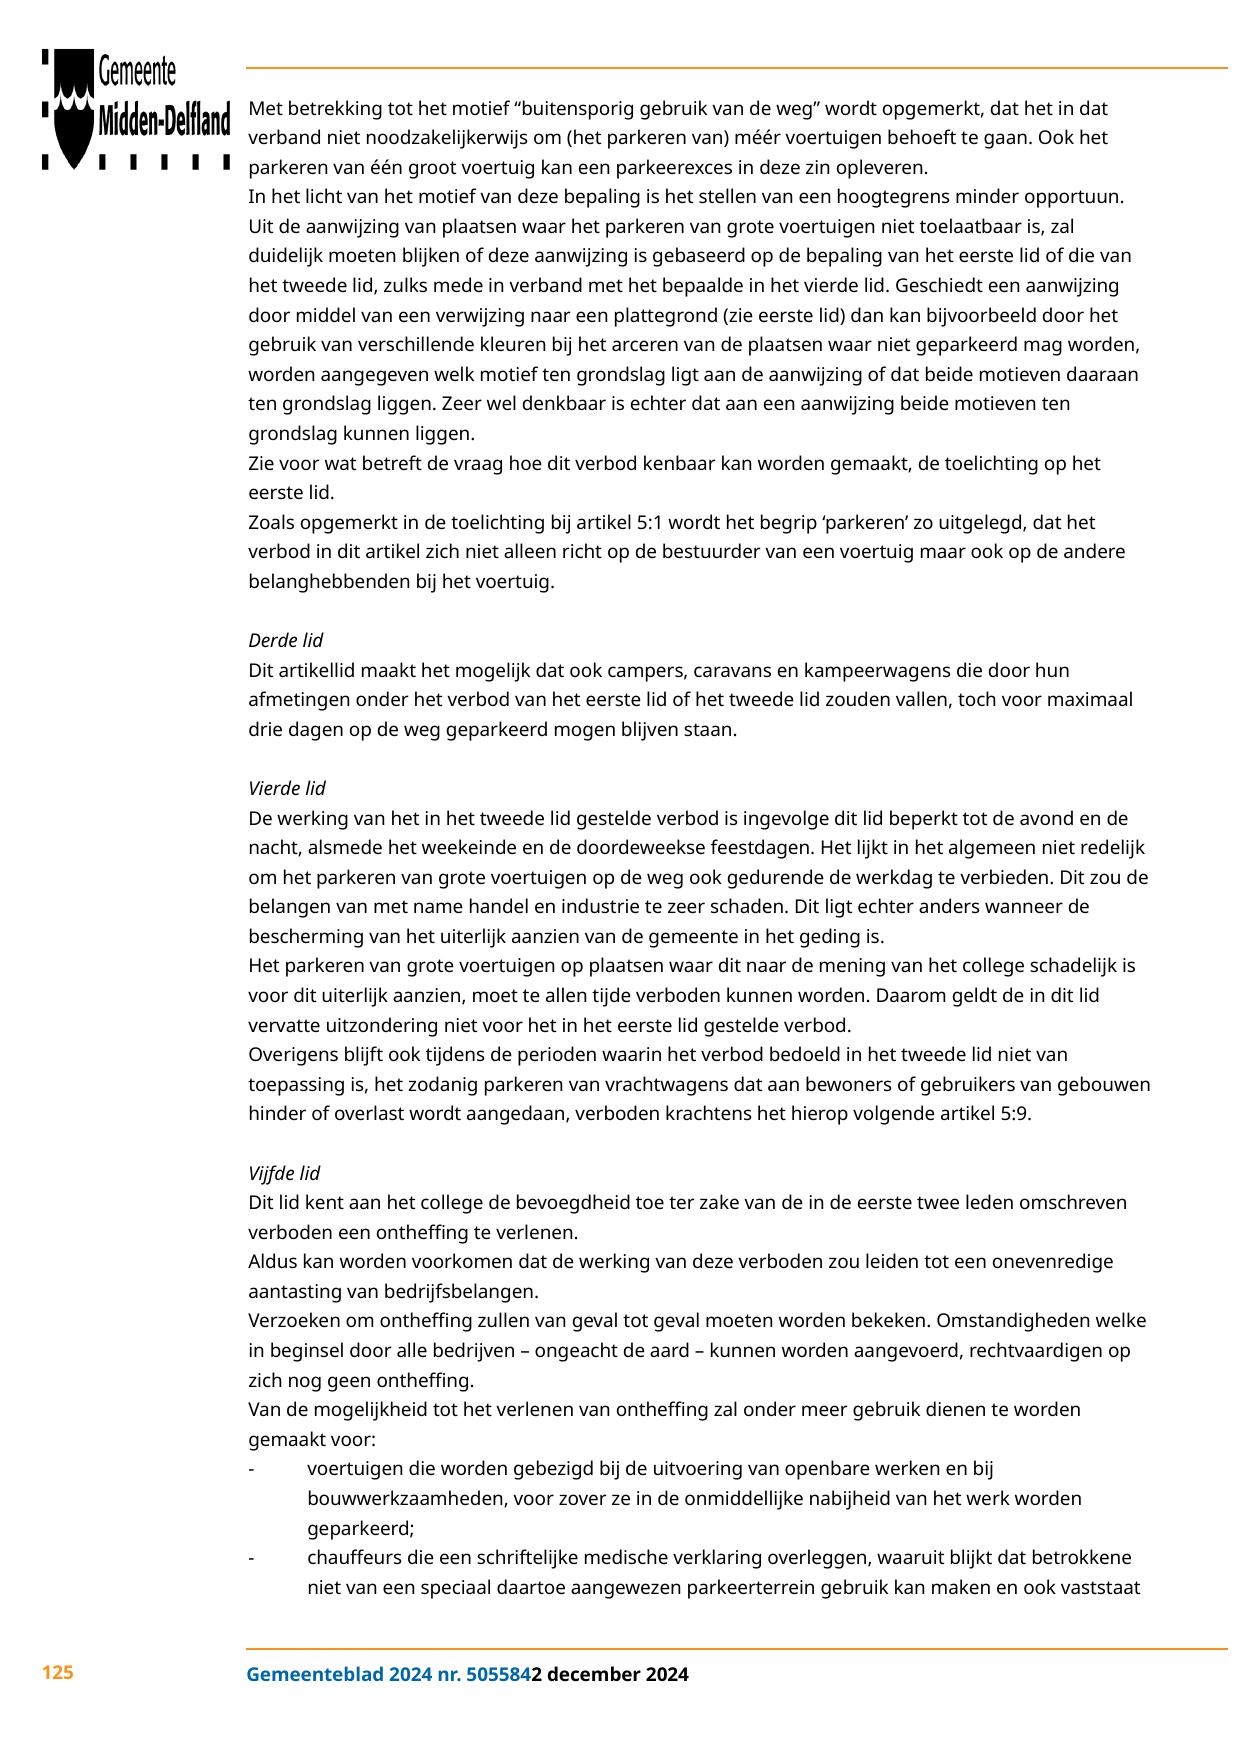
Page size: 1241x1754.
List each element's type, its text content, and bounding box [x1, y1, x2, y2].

text Dit lid kent aan het college de bevoegdheid toe ter zake van de in de eerste twee leden omschreven verboden een ontheffing te verlenen. [248, 1189, 1152, 1245]
text Vierde lid [248, 775, 1152, 801]
text Van de mogelijkheid tot het verlenen van ontheffing zal onder meer gebruik dienen te worden gemaakt voor: [248, 1396, 1152, 1452]
text Vijfde lid [248, 1160, 1152, 1186]
text In het licht van het motief van deze bepaling is het stellen van een hoogtegrens minder opportuun. [248, 183, 1152, 209]
text Het parkeren van grote voertuigen op plaatsen waar dit naar de mening van het college schadelijk is voor dit uiterlijk aanzien, moet te allen tijde verboden kunnen worden. Daarom geldt de in dit lid vervatte uitzondering niet voor het in het eerste lid gestelde verbod. [248, 953, 1152, 1038]
text De werking van het in het tweede lid gestelde verbod is ingevolge dit lid beperkt tot de avond en de nacht, alsmede het weekeinde en de doordeweekse feestdagen. Het lijkt in het algemeen niet redelijk om het parkeren van grote voertuigen op de weg ook gedurende de werkdag te verbieden. Dit zou de belangen van met name handel en industrie te zeer schaden. Dit ligt echter anders wanneer de bescherming van het uiterlijk aanzien van de gemeente in het geding is. [248, 805, 1152, 949]
text Aldus kan worden voorkomen dat de werking van deze verboden zou leiden tot een onevenredige aantasting van bedrijfsbelangen. [248, 1248, 1152, 1304]
text Derde lid [248, 627, 1152, 653]
text Zie voor wat betreft de vraag hoe dit verbod kenbaar kan worden gemaakt, de toelichting op het eerste lid. [248, 450, 1152, 505]
text Overigens blijft ook tijdens de perioden waarin het verbod bedoeld in het tweede lid niet van toepassing is, het zodanig parkeren van vrachtwagens dat aan bewoners of gebruikers van gebouwen hinder of overlast wordt aangedaan, verboden krachtens het hierop volgende artikel 5:9. [248, 1041, 1152, 1126]
text Uit de aanwijzing van plaatsen waar het parkeren van grote voertuigen niet toelaatbaar is, zal duidelijk moeten blijken of deze aanwijzing is gebaseerd op de bepaling van het eerste lid of die van het tweede lid, zulks mede in verband met het bepaalde in het vierde lid. Geschiedt een aanwijzing door middel van een verwijzing naar een plattegrond (zie eerste lid) dan kan bijvoorbeeld door het gebruik van verschillende kleuren bij het arceren van de plaatsen waar niet geparkeerd mag worden, worden aangegeven welk motief ten grondslag ligt aan de aanwijzing of dat beide motieven daaraan ten grondslag liggen. Zeer wel denkbaar is echter dat aan een aanwijzing beide motieven ten grondslag kunnen liggen. [248, 213, 1152, 446]
text Verzoeken om ontheffing zullen van geval tot geval moeten worden bekeken. Omstandigheden welke in beginsel door alle bedrijven – ongeacht de aard – kunnen worden aangevoerd, rechtvaardigen op zich nog geen ontheffing. [248, 1308, 1152, 1393]
text Zoals opgemerkt in de toelichting bij artikel 5:1 wordt het begrip ‘parkeren’ zo uitgelegd, dat het verbod in dit artikel zich niet alleen richt op de bestuurder van een voertuig maar ook op de andere belanghebbenden bij het voertuig. [248, 509, 1152, 594]
list chauffeurs die een schriftelijke medische verklaring overleggen, waaruit blijkt dat betrokkene niet van een speciaal daartoe aangewezen parkeerterrein gebruik kan maken en ook vaststaat [248, 1544, 1152, 1600]
picture [41, 47, 231, 172]
text Met betrekking tot het motief “buitensporig gebruik van de weg” wordt opgemerkt, dat het in dat verband niet noodzakelijkerwijs om (het parkeren van) méér voertuigen behoeft te gaan. Ook het parkeren van één groot voertuig kan een parkeerexces in deze zin opleveren. [248, 95, 1152, 180]
text Dit artikellid maakt het mogelijk dat ook campers, caravans en kampeerwagens die door hun afmetingen onder het verbod van het eerste lid of het tweede lid zouden vallen, toch voor maximaal drie dagen op de weg geparkeerd mogen blijven staan. [248, 657, 1152, 742]
list voertuigen die worden gebezigd bij de uitvoering van openbare werken en bij bouwwerkzaamheden, voor zover ze in de onmiddellijke nabijheid van het werk worden geparkeerd; [248, 1456, 1152, 1541]
